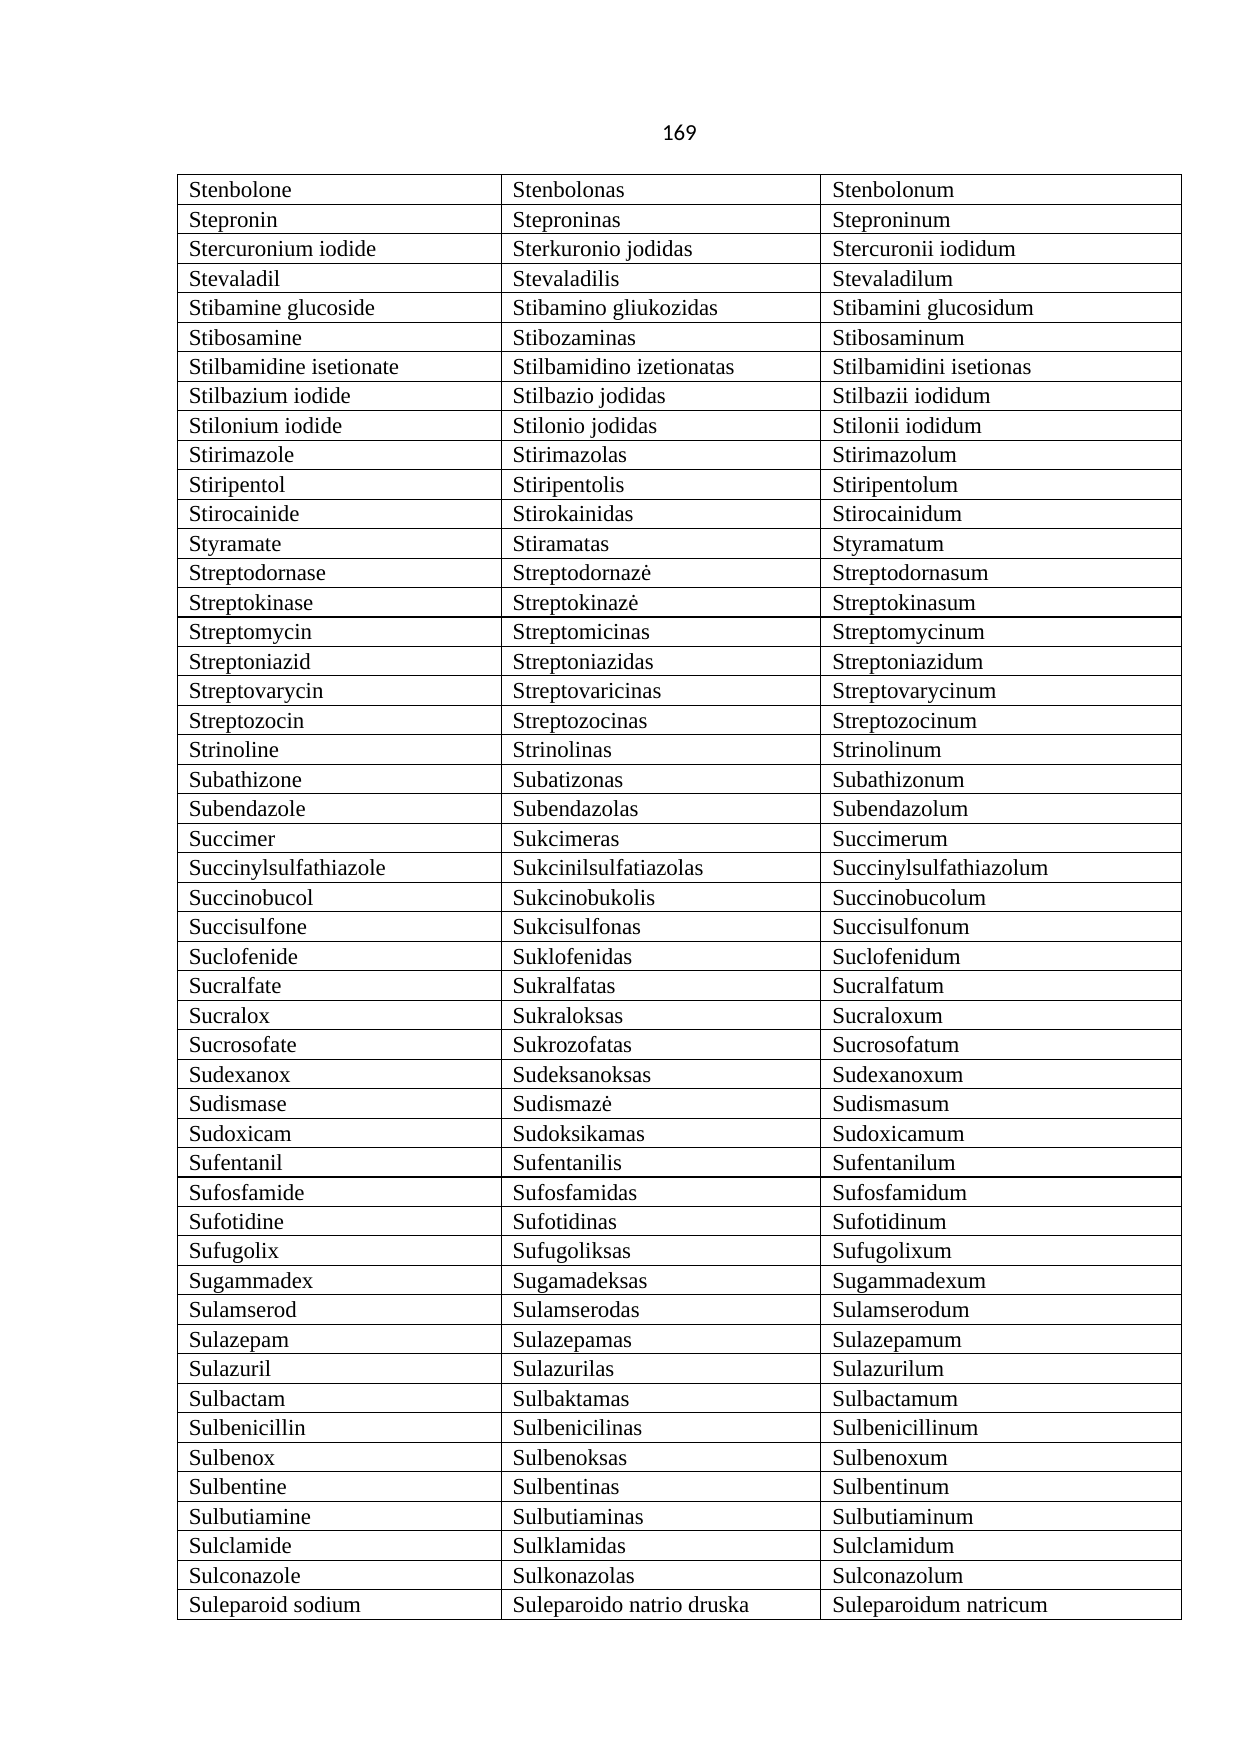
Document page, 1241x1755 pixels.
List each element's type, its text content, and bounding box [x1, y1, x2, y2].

table_cell Succimerum [821, 824, 1181, 852]
table_cell Steproninum [821, 205, 1181, 233]
table_cell Streptoniazid [178, 647, 501, 675]
table_cell Suclofenide [178, 942, 501, 970]
table_cell Stevaladilis [502, 264, 820, 292]
table_cell Styramatum [821, 529, 1181, 557]
table_cell Sulbaktamas [502, 1384, 820, 1412]
table_cell Sukrozofatas [502, 1030, 820, 1058]
table_cell Stilbamidini isetionas [821, 352, 1181, 381]
table_cell Stirimazolas [502, 441, 820, 469]
table_cell Succimer [178, 824, 501, 852]
table_cell Sucrosofatum [821, 1030, 1181, 1058]
table_cell Succinylsulfathiazolum [821, 853, 1181, 882]
table_cell Sufosfamidum [821, 1178, 1181, 1206]
table_cell Stenbolonas [502, 175, 820, 204]
table_cell Suleparoidum natricum [821, 1590, 1181, 1619]
table_cell Sucralfatum [821, 971, 1181, 999]
table_cell Sukralfatas [502, 971, 820, 999]
table_cell Streptozocinas [502, 706, 820, 734]
table_cell Sulbentine [178, 1472, 501, 1501]
table_cell Stercuronium iodide [178, 234, 501, 263]
table_cell Stibamini glucosidum [821, 293, 1181, 322]
table_cell Sterkuronio jodidas [502, 234, 820, 263]
table_cell Sufotidinum [821, 1207, 1181, 1235]
table_cell Sudismase [178, 1089, 501, 1117]
table_cell Streptozocinum [821, 706, 1181, 734]
table_cell Sufentanilum [821, 1148, 1181, 1176]
table_cell Stevaladil [178, 264, 501, 292]
table_cell Stibosamine [178, 323, 501, 351]
table_cell Sulazurilas [502, 1354, 820, 1383]
table_cell Stiripentol [178, 470, 501, 498]
table_cell Stirocainide [178, 500, 501, 528]
table_cell Sulazuril [178, 1354, 501, 1383]
table_cell Suleparoid sodium [178, 1590, 501, 1619]
table_cell Sufotidine [178, 1207, 501, 1235]
table_cell Sufentanilis [502, 1148, 820, 1176]
table_cell Streptomycin [178, 618, 501, 646]
table_cell Stilonii iodidum [821, 411, 1181, 439]
table_cell Sulazurilum [821, 1354, 1181, 1383]
table_cell Streptovaricinas [502, 676, 820, 705]
table_cell Stilbamidino izetionatas [502, 352, 820, 381]
table_cell Sugammadex [178, 1266, 501, 1294]
table_cell Sufugoliksas [502, 1236, 820, 1265]
table_cell Stiramatas [502, 529, 820, 557]
table_cell Styramate [178, 529, 501, 557]
table_cell Succisulfone [178, 912, 501, 941]
table_cell Sulazepamum [821, 1325, 1181, 1353]
table_cell Suklofenidas [502, 942, 820, 970]
table_cell Stibozaminas [502, 323, 820, 351]
table_cell Stirocainidum [821, 500, 1181, 528]
table_cell Sulbactamum [821, 1384, 1181, 1412]
table_cell Strinolinas [502, 735, 820, 764]
table_cell Sulconazolum [821, 1561, 1181, 1589]
table_cell Sulbenox [178, 1443, 501, 1471]
table_cell Streptomycinum [821, 618, 1181, 646]
table_cell Steproninas [502, 205, 820, 233]
table_cell Sudoxicamum [821, 1119, 1181, 1147]
table_cell Sulclamide [178, 1531, 501, 1560]
table_cell Sulbenoxum [821, 1443, 1181, 1471]
table_cell Streptoniazidas [502, 647, 820, 675]
table_cell Stilbazium iodide [178, 382, 501, 410]
table_cell Sudismazė [502, 1089, 820, 1117]
table_cell Sulklamidas [502, 1531, 820, 1560]
table_cell Subendazolas [502, 794, 820, 823]
table_cell Streptodornasum [821, 559, 1181, 587]
table_cell Sulamserodas [502, 1295, 820, 1324]
table_cell Subathizone [178, 765, 501, 793]
table_cell Succinylsulfathiazole [178, 853, 501, 882]
table_cell Streptoniazidum [821, 647, 1181, 675]
table_cell Stiripentolis [502, 470, 820, 498]
table_cell Sufosfamide [178, 1178, 501, 1206]
table_cell Sucralox [178, 1001, 501, 1029]
table_cell Stercuronii iodidum [821, 234, 1181, 263]
table_cell Sufugolixum [821, 1236, 1181, 1265]
table_cell Subendazole [178, 794, 501, 823]
table_cell Sukraloksas [502, 1001, 820, 1029]
table_cell Sudexanoxum [821, 1060, 1181, 1088]
table_cell Sukcinobukolis [502, 883, 820, 911]
table_cell Stirokainidas [502, 500, 820, 528]
table_cell Sulbentinas [502, 1472, 820, 1501]
table_cell Sulbentinum [821, 1472, 1181, 1501]
table_cell Stilbazio jodidas [502, 382, 820, 410]
table_cell Subatizonas [502, 765, 820, 793]
table_cell Sufotidinas [502, 1207, 820, 1235]
table_cell Stilonium iodide [178, 411, 501, 439]
table_cell Sulclamidum [821, 1531, 1181, 1560]
table_cell Sulazepam [178, 1325, 501, 1353]
table_cell Sulamserod [178, 1295, 501, 1324]
table_cell Sudeksanoksas [502, 1060, 820, 1088]
table_cell Sucraloxum [821, 1001, 1181, 1029]
table_cell Stibamine glucoside [178, 293, 501, 322]
table_cell Sulbenicillinum [821, 1413, 1181, 1442]
table_cell Sulbutiaminum [821, 1502, 1181, 1530]
table_cell Sudoksikamas [502, 1119, 820, 1147]
table_cell Stilbamidine isetionate [178, 352, 501, 381]
table_cell Streptomicinas [502, 618, 820, 646]
table_cell Sucralfate [178, 971, 501, 999]
table_cell Sudoxicam [178, 1119, 501, 1147]
table_cell Suclofenidum [821, 942, 1181, 970]
table_cell Stibamino gliukozidas [502, 293, 820, 322]
table_cell Sulbenicillin [178, 1413, 501, 1442]
table_cell Sulbutiamine [178, 1502, 501, 1530]
table_cell Sucrosofate [178, 1030, 501, 1058]
table_cell Streptodornazė [502, 559, 820, 587]
table_cell Stevaladilum [821, 264, 1181, 292]
table_cell Stiripentolum [821, 470, 1181, 498]
table_cell Subendazolum [821, 794, 1181, 823]
table_cell Stibosaminum [821, 323, 1181, 351]
table_cell Sulkonazolas [502, 1561, 820, 1589]
table_cell Sudexanox [178, 1060, 501, 1088]
table_cell Stepronin [178, 205, 501, 233]
table_cell Sukcimeras [502, 824, 820, 852]
table_cell Strinoline [178, 735, 501, 764]
table_cell Sudismasum [821, 1089, 1181, 1117]
table_cell Sulbenicilinas [502, 1413, 820, 1442]
table_cell Streptokinazė [502, 588, 820, 616]
table_cell Streptodornase [178, 559, 501, 587]
table_cell Sukcisulfonas [502, 912, 820, 941]
table_cell Streptokinase [178, 588, 501, 616]
table_cell Streptovarycinum [821, 676, 1181, 705]
table_cell Streptovarycin [178, 676, 501, 705]
table_cell Sugamadeksas [502, 1266, 820, 1294]
table_cell Stilbazii iodidum [821, 382, 1181, 410]
table_cell Streptokinasum [821, 588, 1181, 616]
table_cell Sufosfamidas [502, 1178, 820, 1206]
table_cell Strinolinum [821, 735, 1181, 764]
table_cell Stirimazole [178, 441, 501, 469]
table_cell Stirimazolum [821, 441, 1181, 469]
table_cell Succisulfonum [821, 912, 1181, 941]
table_cell Suleparoido natrio druska [502, 1590, 820, 1619]
table_cell Stilonio jodidas [502, 411, 820, 439]
table_cell Sufentanil [178, 1148, 501, 1176]
table_cell Sulconazole [178, 1561, 501, 1589]
table_cell Sulbenoksas [502, 1443, 820, 1471]
table_cell Succinobucolum [821, 883, 1181, 911]
table_cell Sulbactam [178, 1384, 501, 1412]
table_cell Stenbolone [178, 175, 501, 204]
table_cell Sugammadexum [821, 1266, 1181, 1294]
table_cell Stenbolonum [821, 175, 1181, 204]
table_cell Subathizonum [821, 765, 1181, 793]
table_cell Sulbutiaminas [502, 1502, 820, 1530]
table_cell Succinobucol [178, 883, 501, 911]
table_cell Sufugolix [178, 1236, 501, 1265]
table_cell Sulazepamas [502, 1325, 820, 1353]
table_cell Streptozocin [178, 706, 501, 734]
table_cell Sulamserodum [821, 1295, 1181, 1324]
table_cell Sukcinilsulfatiazolas [502, 853, 820, 882]
